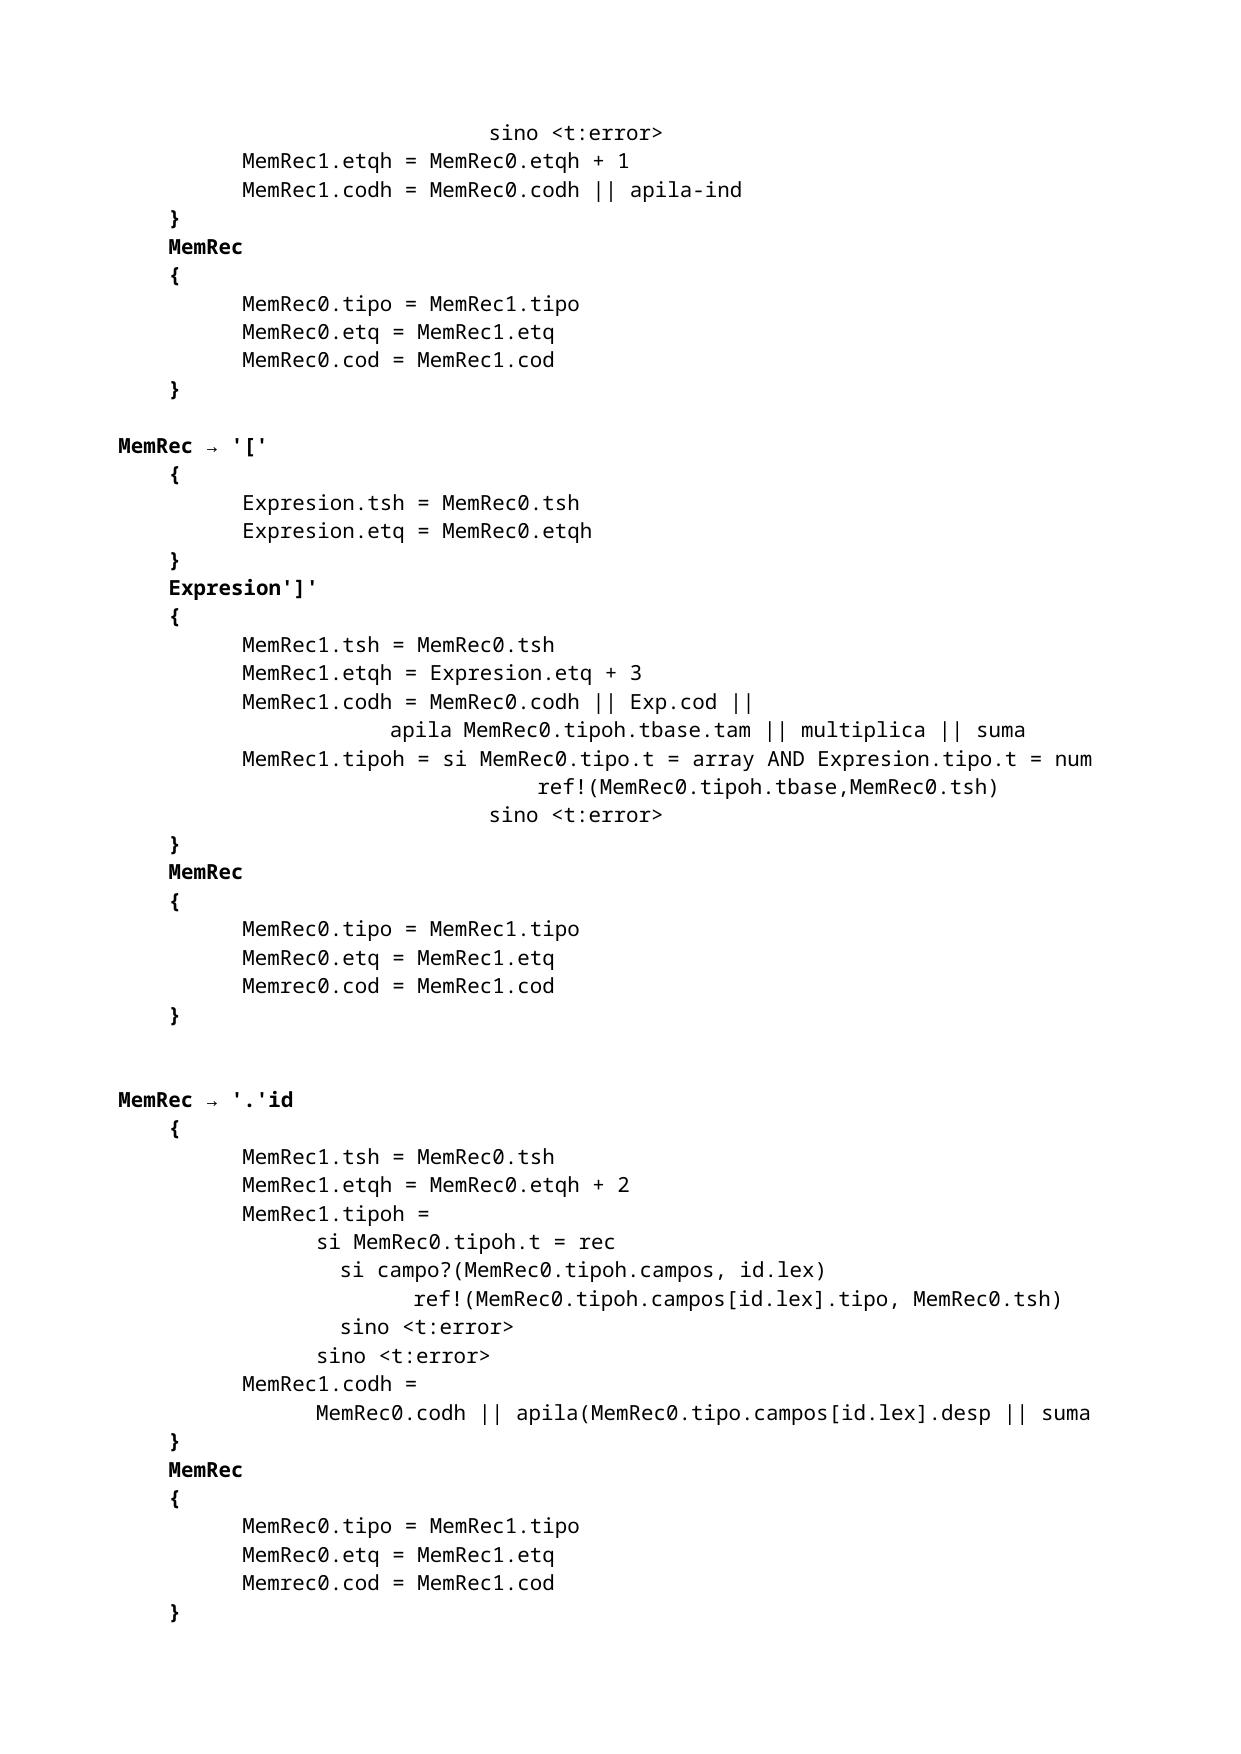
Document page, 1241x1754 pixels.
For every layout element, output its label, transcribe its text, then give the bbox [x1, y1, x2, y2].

text MemRec1.tipoh = si MemRec0.tipo.t = array AND Expresion.tipo.t = num [168, 744, 1122, 772]
text } [168, 374, 1122, 402]
text Expresion.tsh = MemRec0.tsh [168, 488, 1122, 516]
text MemRec0.etq = MemRec1.etq [168, 1540, 1122, 1568]
text sino <t:error> [118, 1312, 1122, 1341]
text Memrec0.cod = MemRec1.cod [168, 1568, 1122, 1597]
text MemRec0.etq = MemRec1.etq [168, 317, 1122, 346]
text ref!(MemRec0.tipoh.tbase,MemRec0.tsh) [168, 772, 1122, 801]
text apila MemRec0.tipoh.tbase.tam || multiplica || suma [168, 715, 1122, 744]
text MemRec1.etqh = Expresion.etq + 3 [168, 658, 1122, 687]
text { [168, 1483, 1122, 1512]
text MemRec [168, 1455, 1122, 1483]
text } [168, 1597, 1122, 1625]
text sino <t:error> [168, 801, 1122, 829]
text { [168, 459, 1122, 488]
text si campo?(MemRec0.tipoh.campos, id.lex) [118, 1256, 1122, 1284]
text MemRec1.codh = [168, 1369, 1122, 1398]
text MemRec [168, 857, 1122, 886]
text } [168, 1000, 1122, 1028]
text Expresion.etq = MemRec0.etqh [168, 516, 1122, 545]
text { [168, 260, 1122, 289]
text MemRec1.etqh = MemRec0.etqh + 1 [168, 147, 1122, 175]
text { [168, 602, 1122, 630]
text Memrec0.cod = MemRec1.cod [168, 971, 1122, 1000]
text MemRec → '.'id [118, 1085, 1122, 1113]
text MemRec0.cod = MemRec1.cod [168, 346, 1122, 374]
text MemRec1.codh = MemRec0.codh || Exp.cod || [168, 687, 1122, 715]
text } [168, 545, 1122, 573]
text ref!(MemRec0.tipoh.campos[id.lex].tipo, MemRec0.tsh) [118, 1284, 1122, 1312]
text sino <t:error> [168, 118, 1122, 147]
text MemRec0.etq = MemRec1.etq [168, 943, 1122, 971]
text si MemRec0.tipoh.t = rec [168, 1227, 1122, 1256]
text MemRec [168, 232, 1122, 260]
text MemRec1.tipoh = [168, 1199, 1122, 1227]
text Expresion']' [168, 573, 1122, 602]
text MemRec1.tsh = MemRec0.tsh [168, 630, 1122, 658]
text } [168, 203, 1122, 232]
text MemRec0.tipo = MemRec1.tipo [168, 1512, 1122, 1540]
text MemRec1.tsh = MemRec0.tsh [168, 1142, 1122, 1170]
text { [168, 886, 1122, 914]
text MemRec0.tipo = MemRec1.tipo [168, 914, 1122, 943]
text } [168, 829, 1122, 857]
text sino <t:error> [168, 1341, 1122, 1369]
text MemRec0.tipo = MemRec1.tipo [168, 289, 1122, 317]
text MemRec1.codh = MemRec0.codh || apila-ind [168, 175, 1122, 203]
text MemRec1.etqh = MemRec0.etqh + 2 [168, 1170, 1122, 1199]
text { [168, 1113, 1122, 1142]
text MemRec → '[' [118, 431, 1122, 459]
text } [168, 1426, 1122, 1455]
text MemRec0.codh || apila(MemRec0.tipo.campos[id.lex].desp || suma [168, 1398, 1122, 1426]
